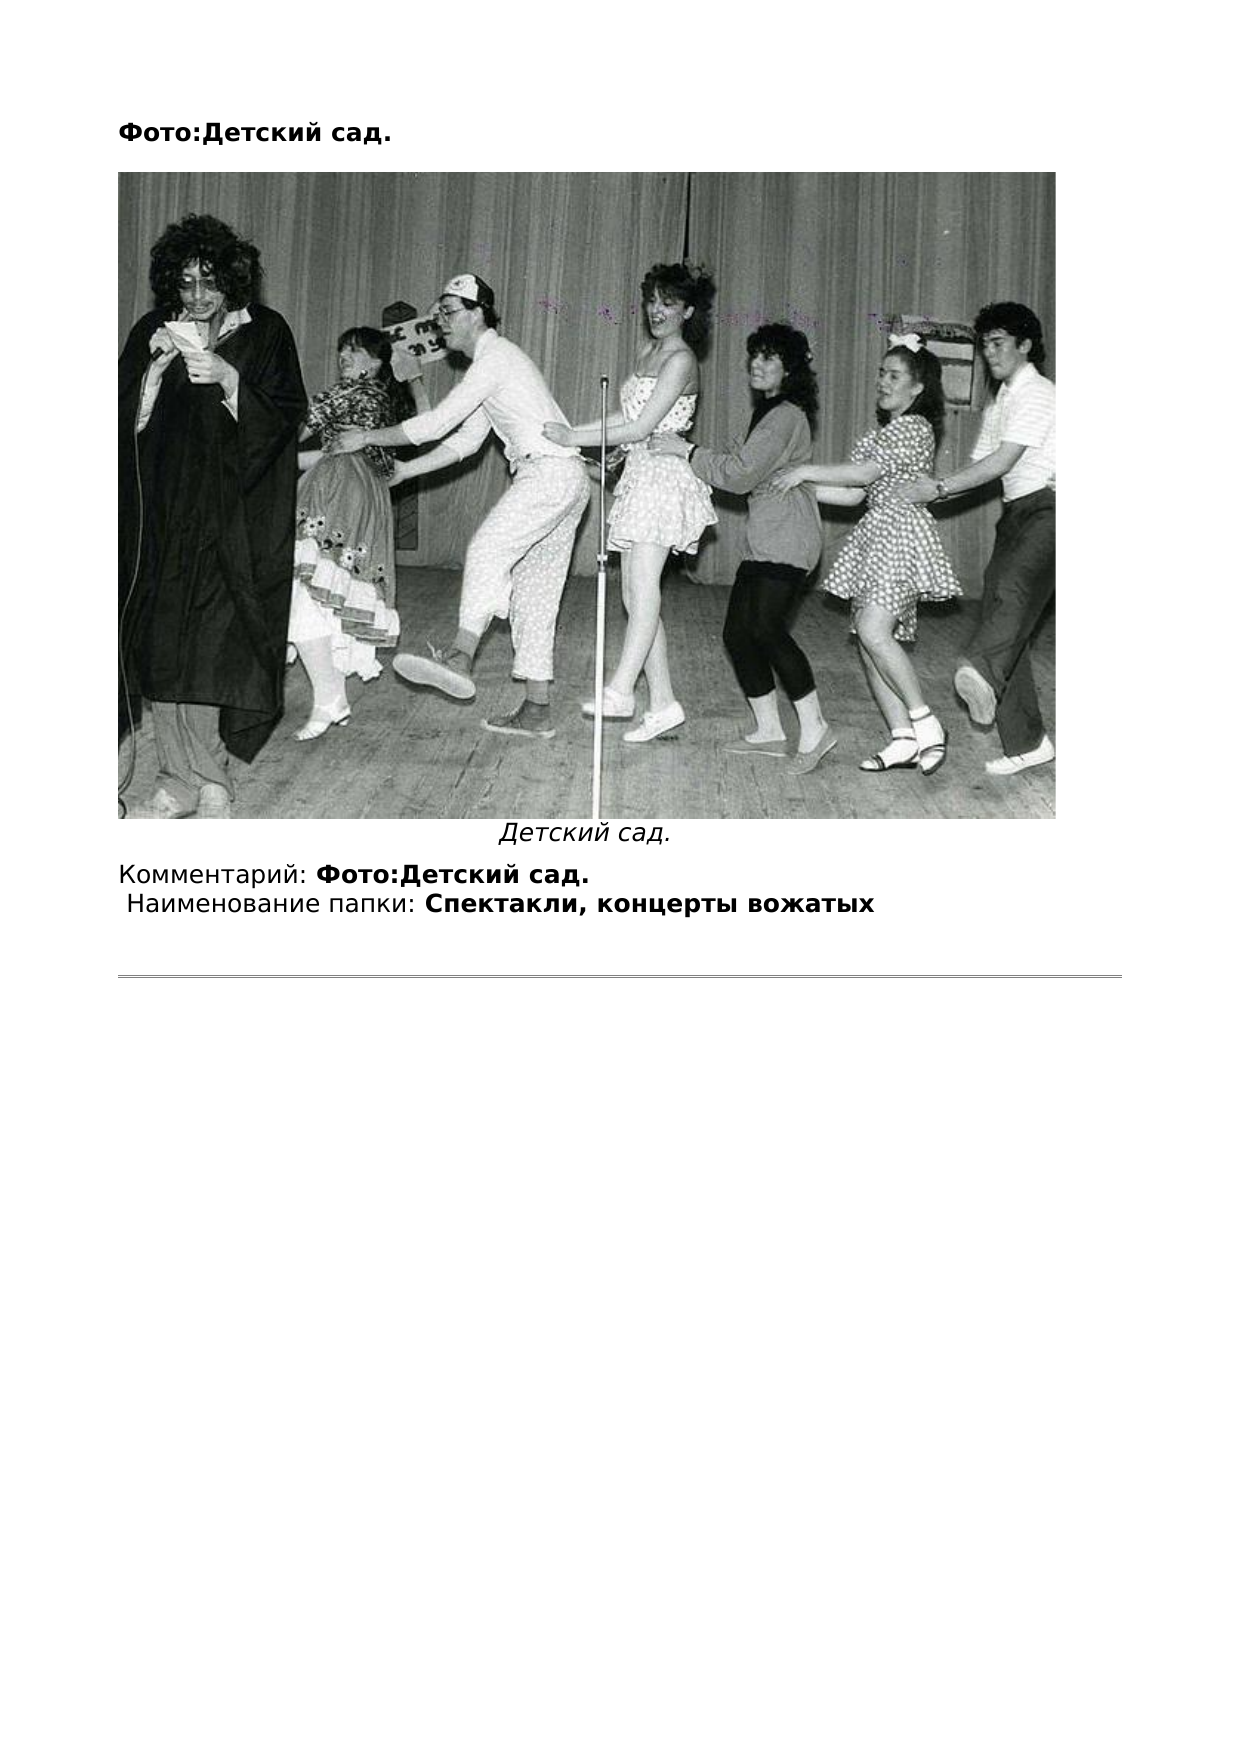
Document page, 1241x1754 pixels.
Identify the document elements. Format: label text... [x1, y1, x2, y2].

text Комментарий: Фото:Детский сад. Наименование папки: Спектакли, концерты вожатых [118, 860, 1122, 948]
text Детский сад. [118, 819, 1056, 848]
picture [118, 172, 1056, 819]
subtitle Фото:Детский сад. [118, 118, 1122, 147]
